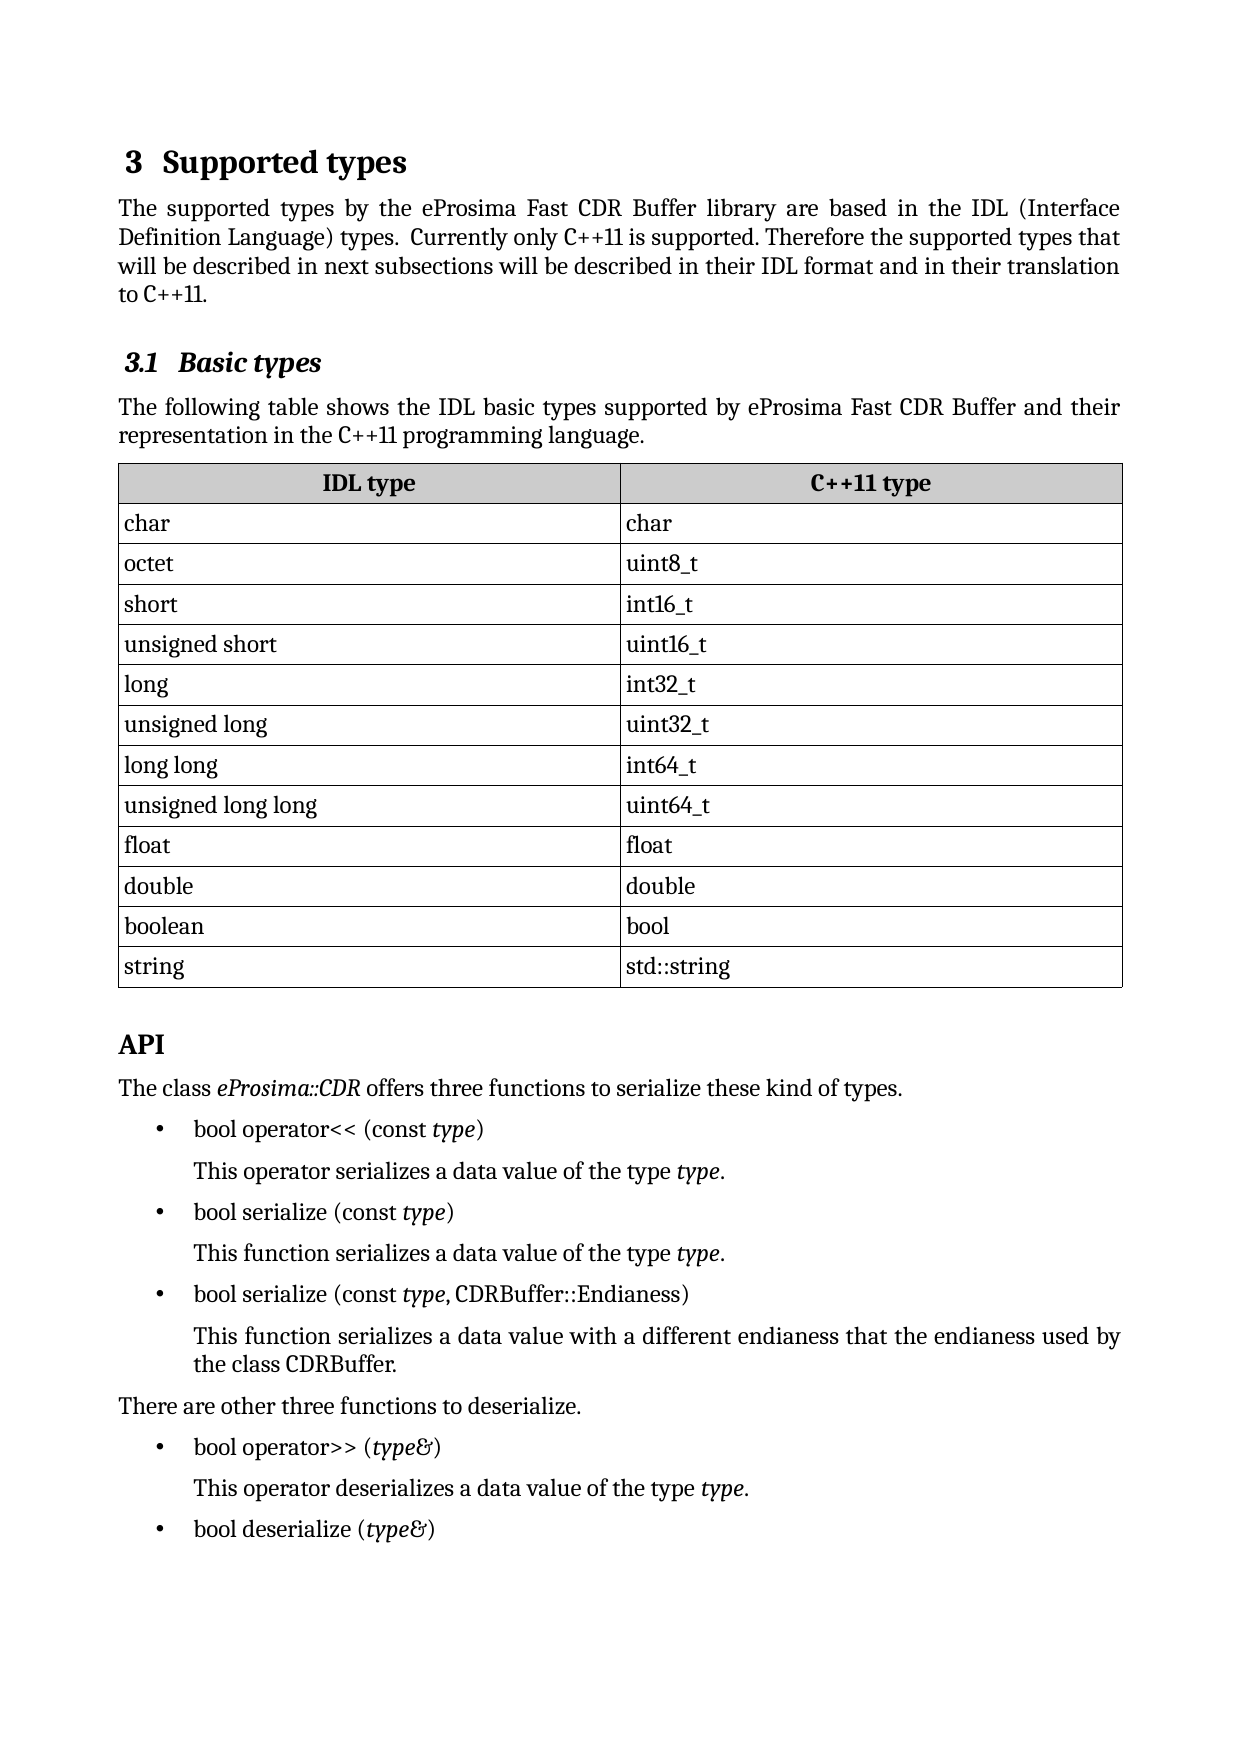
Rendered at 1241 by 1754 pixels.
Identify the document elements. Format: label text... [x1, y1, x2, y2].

table_cell uint8_t [621, 544, 1122, 584]
list bool deserialize (type&) [156, 1515, 1122, 1544]
table_cell short [119, 585, 620, 624]
table_cell double [621, 867, 1122, 906]
text The class eProsima::CDR offers three functions to serialize these kind of types. [118, 1074, 1122, 1103]
list This operator serializes a data value of the type type. [156, 1157, 1122, 1185]
text There are other three functions to deserialize. [118, 1392, 1122, 1420]
table_cell unsigned short [119, 625, 620, 664]
list This operator deserializes a data value of the type type. [156, 1474, 1122, 1503]
list bool serialize (const type) [156, 1198, 1122, 1227]
table_cell double [119, 867, 620, 906]
table_cell long [119, 665, 620, 704]
table_cell char [119, 504, 620, 543]
table_cell uint32_t [621, 706, 1122, 745]
table_header C++11 type [621, 464, 1122, 503]
subtitle Supported types [118, 143, 1122, 182]
list This function serializes a data value with a different endianess that the endianess used by the class CDRBuffer. [156, 1322, 1122, 1379]
table_cell bool [621, 907, 1122, 946]
table_cell uint16_t [621, 625, 1122, 664]
table_cell int16_t [621, 585, 1122, 624]
table_cell int64_t [621, 746, 1122, 785]
text The following table shows the IDL basic types supported by eProsima Fast CDR Buffer and their representation in the C++11 programming language. [118, 393, 1122, 450]
list bool operator<< (const type) [156, 1115, 1122, 1144]
list bool serialize (const type, CDRBuffer::Endianess) [156, 1280, 1122, 1309]
table_cell std::string [621, 947, 1122, 987]
table_cell int32_t [621, 665, 1122, 704]
subtitle Basic types [118, 347, 1122, 380]
table_cell octet [119, 544, 620, 584]
list bool operator>> (type&) [156, 1433, 1122, 1462]
table_cell long long [119, 746, 620, 785]
text The supported types by the eProsima Fast CDR Buffer library are based in the IDL (Interface Definition Language) types. Currently only C++11 is supported. Therefore the supported types that will be described in next subsections will be described in their IDL format and in their translation to C++11. [118, 194, 1122, 309]
table_cell unsigned long long [119, 786, 620, 826]
table_cell unsigned long [119, 706, 620, 745]
table_header IDL type [119, 464, 620, 503]
list This function serializes a data value of the type type. [156, 1239, 1122, 1268]
table_cell uint64_t [621, 786, 1122, 826]
table_cell float [621, 827, 1122, 866]
table_cell boolean [119, 907, 620, 946]
table_cell string [119, 947, 620, 987]
table_cell float [119, 827, 620, 866]
table_cell char [621, 504, 1122, 543]
text API [118, 1028, 1122, 1062]
